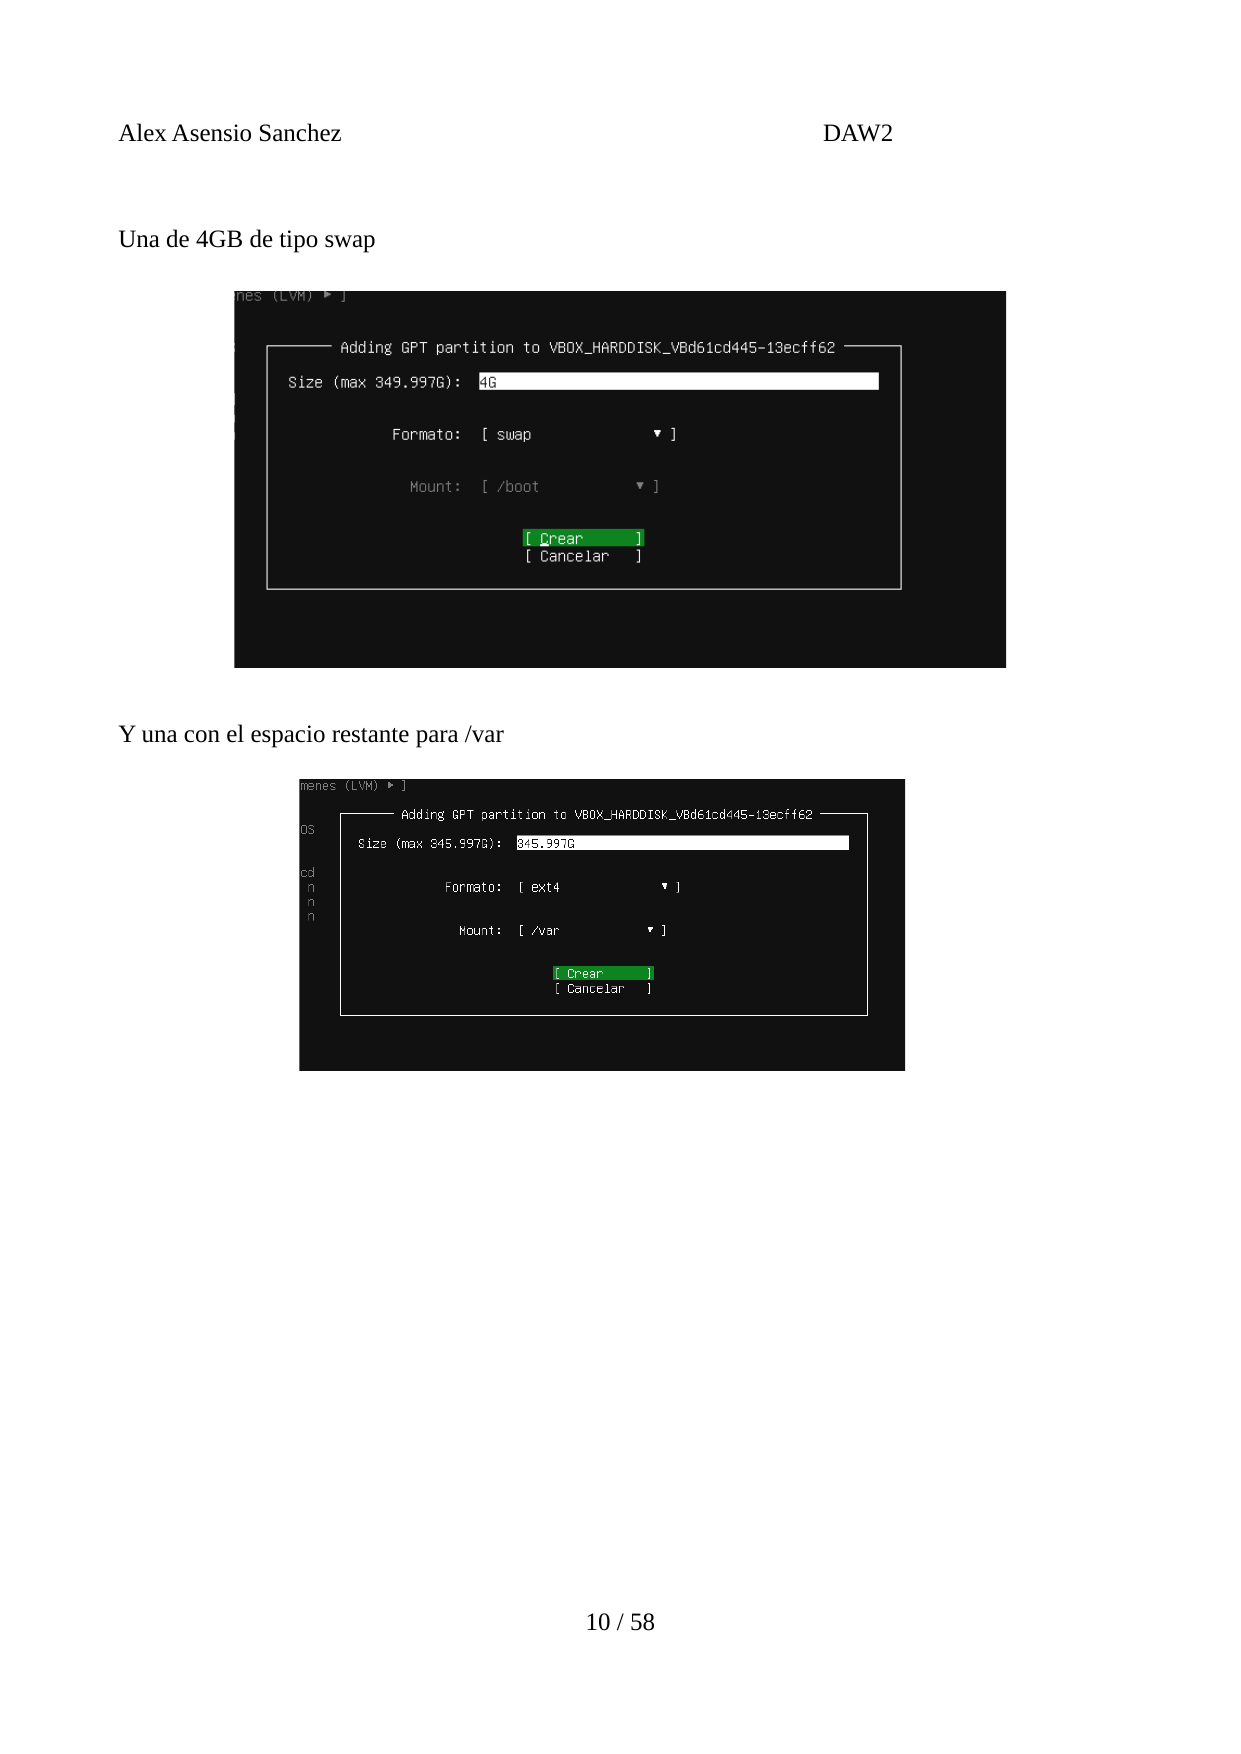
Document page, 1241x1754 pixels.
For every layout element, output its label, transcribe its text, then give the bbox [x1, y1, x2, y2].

picture [234, 291, 1007, 668]
picture [299, 779, 906, 1071]
text Y una con el espacio restante para /var [118, 719, 1122, 748]
text Una de 4GB de tipo swap [118, 224, 1122, 253]
